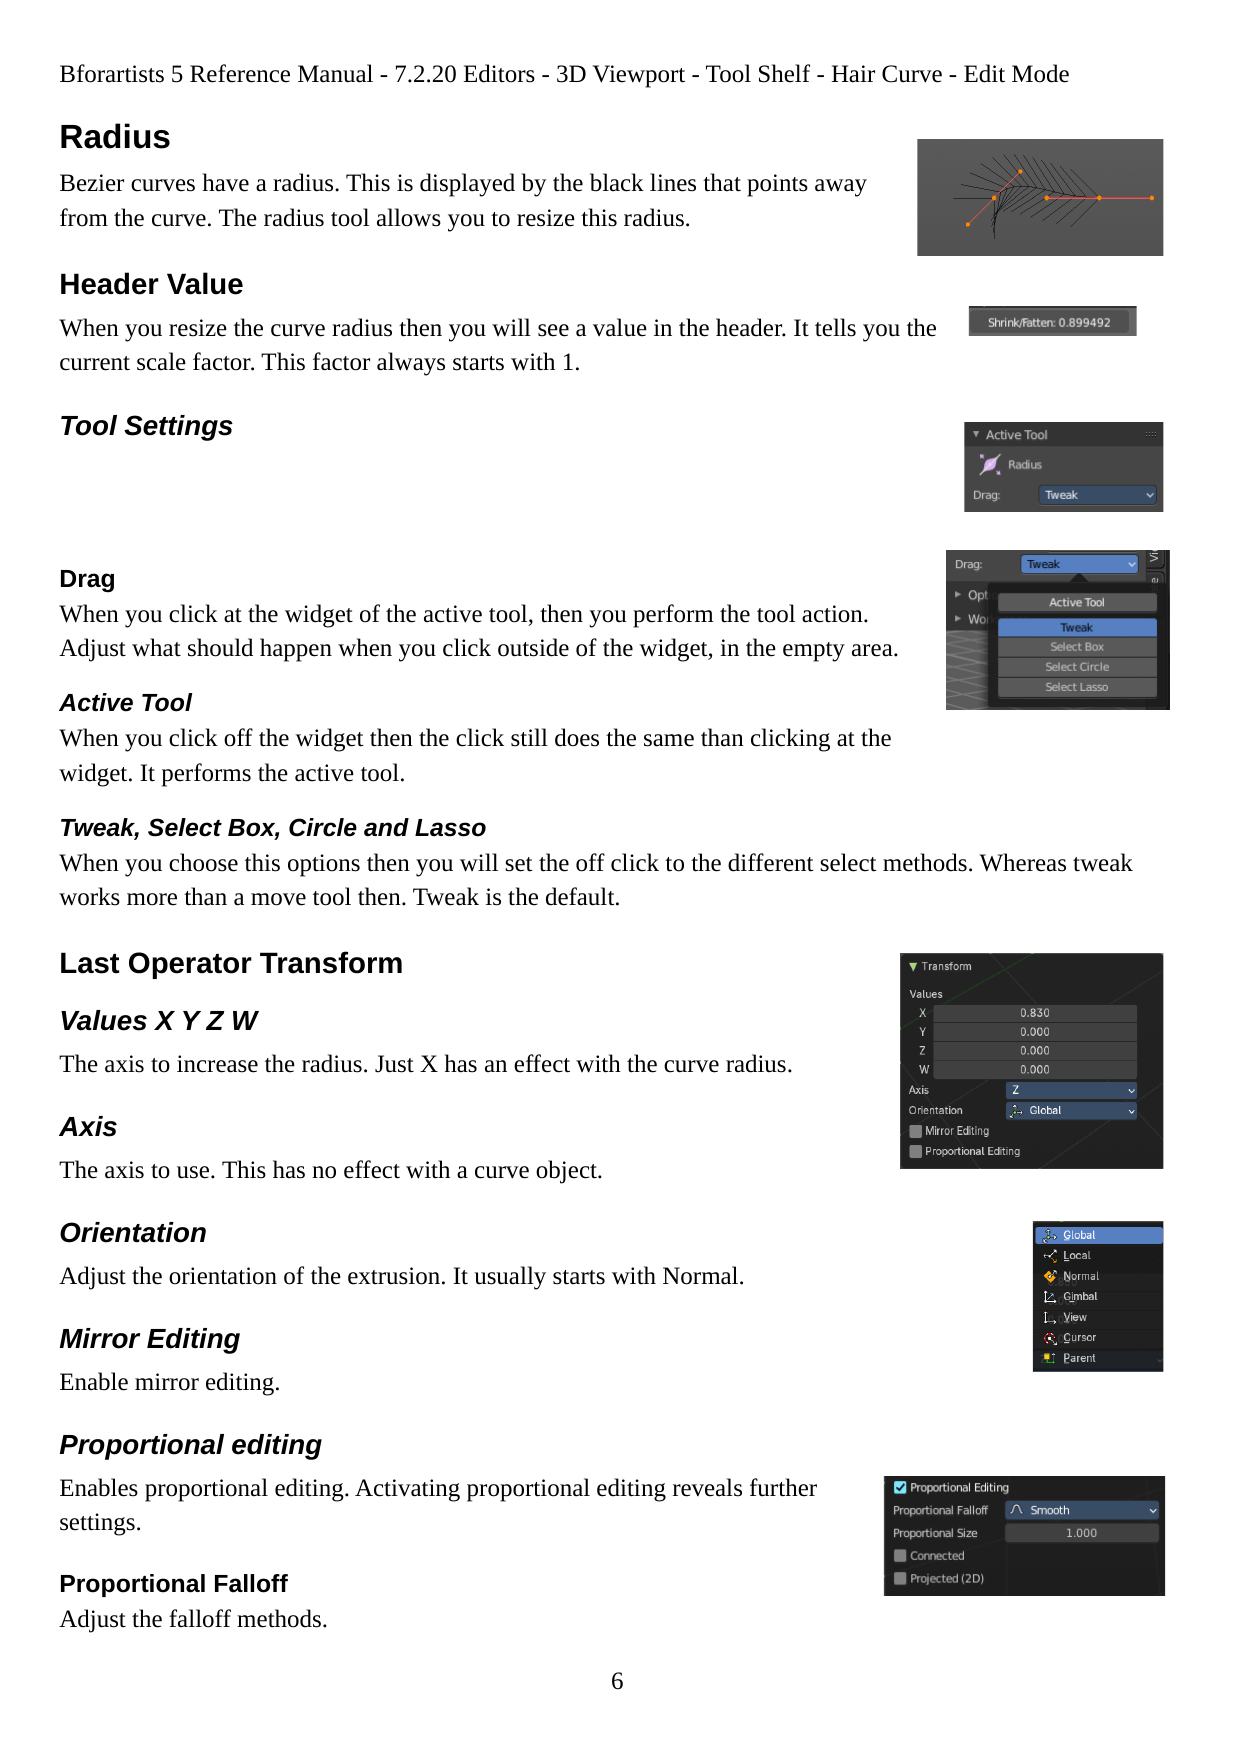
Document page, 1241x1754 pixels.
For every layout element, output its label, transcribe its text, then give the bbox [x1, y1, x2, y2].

subtitle Active Tool [59, 688, 1181, 717]
subtitle Orientation [59, 1217, 1181, 1248]
text The axis to use. This has no effect with a curve object. [59, 1155, 1181, 1184]
subtitle Proportional Falloff [59, 1569, 1181, 1597]
text Enables proportional editing. Activating proportional editing reveals further settings. [59, 1473, 1181, 1536]
subtitle Proportional editing [59, 1428, 1181, 1460]
text When you choose this options then you will set the off click to the different select methods. Whereas tweak works more than a move tool then. Tweak is the default. [59, 848, 1181, 911]
subtitle Radius [59, 117, 1181, 156]
subtitle Values X Y Z W [59, 1005, 900, 1037]
text Adjust the falloff methods. [59, 1604, 1181, 1632]
picture [883, 1476, 1166, 1596]
subtitle Tweak, Select Box, Circle and Lasso [59, 813, 1181, 842]
subtitle Axis [59, 1111, 900, 1142]
text When you resize the curve radius then you will see a value in the header. It tells you the current scale factor. This factor always starts with 1. [59, 313, 1181, 376]
picture [946, 550, 1170, 710]
subtitle [1170, 564, 1181, 592]
subtitle Drag [59, 564, 946, 592]
text Bezier curves have a radius. This is displayed by the black lines that points away from the curve. The radius tool allows you to resize this radius. [59, 168, 917, 232]
subtitle Last Operator Transform [59, 946, 1181, 980]
picture [1032, 1221, 1164, 1372]
picture [900, 953, 1164, 1169]
text Enable mirror editing. [59, 1367, 1181, 1396]
text When you click off the widget then the click still does the same than clicking at the widget. It performs the active tool. [59, 723, 1181, 786]
picture [968, 306, 1137, 336]
picture [917, 139, 1164, 256]
subtitle [1164, 1322, 1181, 1354]
subtitle [1164, 1005, 1181, 1037]
text When you click at the widget of the active tool, then you perform the tool action. Adjust what should happen when you click outside of the widget, in the empty area. [59, 599, 946, 662]
text Adjust the orientation of the extrusion. It usually starts with Normal. [59, 1261, 1032, 1290]
text The axis to increase the radius. Just X has an effect with the curve radius. [59, 1049, 900, 1078]
subtitle Tool Settings [59, 409, 1181, 441]
subtitle Header Value [59, 267, 1181, 300]
picture [964, 422, 1164, 512]
subtitle Mirror Editing [59, 1322, 1032, 1354]
subtitle [1164, 1111, 1181, 1142]
